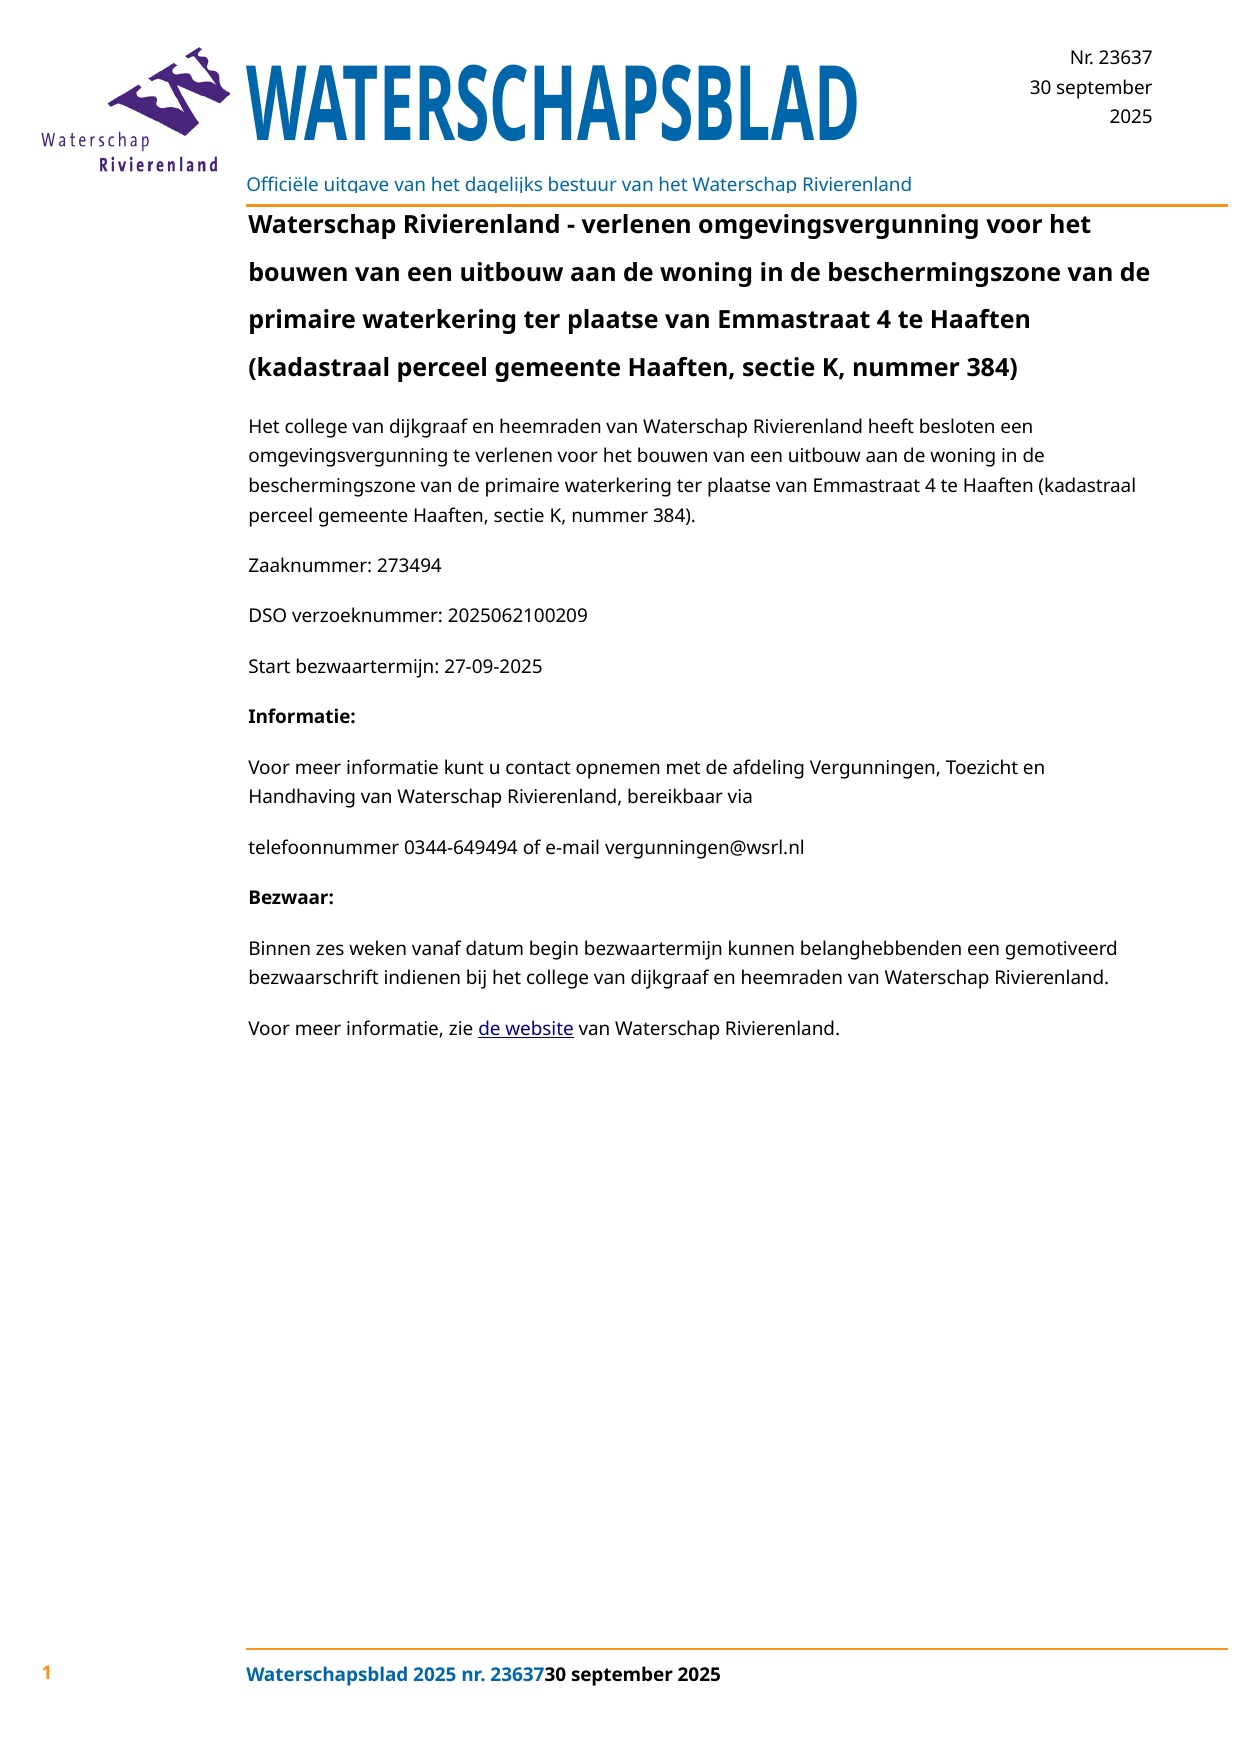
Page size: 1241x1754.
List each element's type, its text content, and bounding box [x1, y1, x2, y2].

text Bezwaar: [248, 884, 1152, 910]
text Voor meer informatie kunt u contact opnemen met de afdeling Vergunningen, Toezicht en Handhaving van Waterschap Rivierenland, bereikbaar via [248, 754, 1152, 809]
text DSO verzoeknummer: 2025062100209 [248, 603, 1152, 628]
text Het college van dijkgraaf en heemraden van Waterschap Rivierenland heeft besloten een omgevingsvergunning te verlenen voor het bouwen van een uitbouw aan de woning in de beschermingszone van de primaire waterkering ter plaatse van Emmastraat 4 te Haaften (kadastraal perceel gemeente Haaften, sectie K, nummer 384). [248, 413, 1152, 528]
text Binnen zes weken vanaf datum begin bezwaartermijn kunnen belanghebbenden een gemotiveerd bezwaarschrift indienen bij het college van dijkgraaf en heemraden van Waterschap Rivierenland. [248, 935, 1152, 990]
picture [41, 47, 231, 172]
text Waterschap Rivierenland - verlenen omgevingsvergunning voor het bouwen van een uitbouw aan de woning in de beschermingszone van de primaire waterkering ter plaatse van Emmastraat 4 te Haaften (kadastraal perceel gemeente Haaften, sectie K, nummer 384) [248, 207, 1152, 384]
text telefoonnummer 0344-649494 of e-mail vergunningen@wsrl.nl [248, 834, 1152, 860]
text Voor meer informatie, zie de website van Waterschap Rivierenland. [248, 1015, 1152, 1041]
text Zaaknummer: 273494 [248, 552, 1152, 578]
text Start bezwaartermijn: 27-09-2025 [248, 653, 1152, 679]
text Informatie: [248, 703, 1152, 729]
